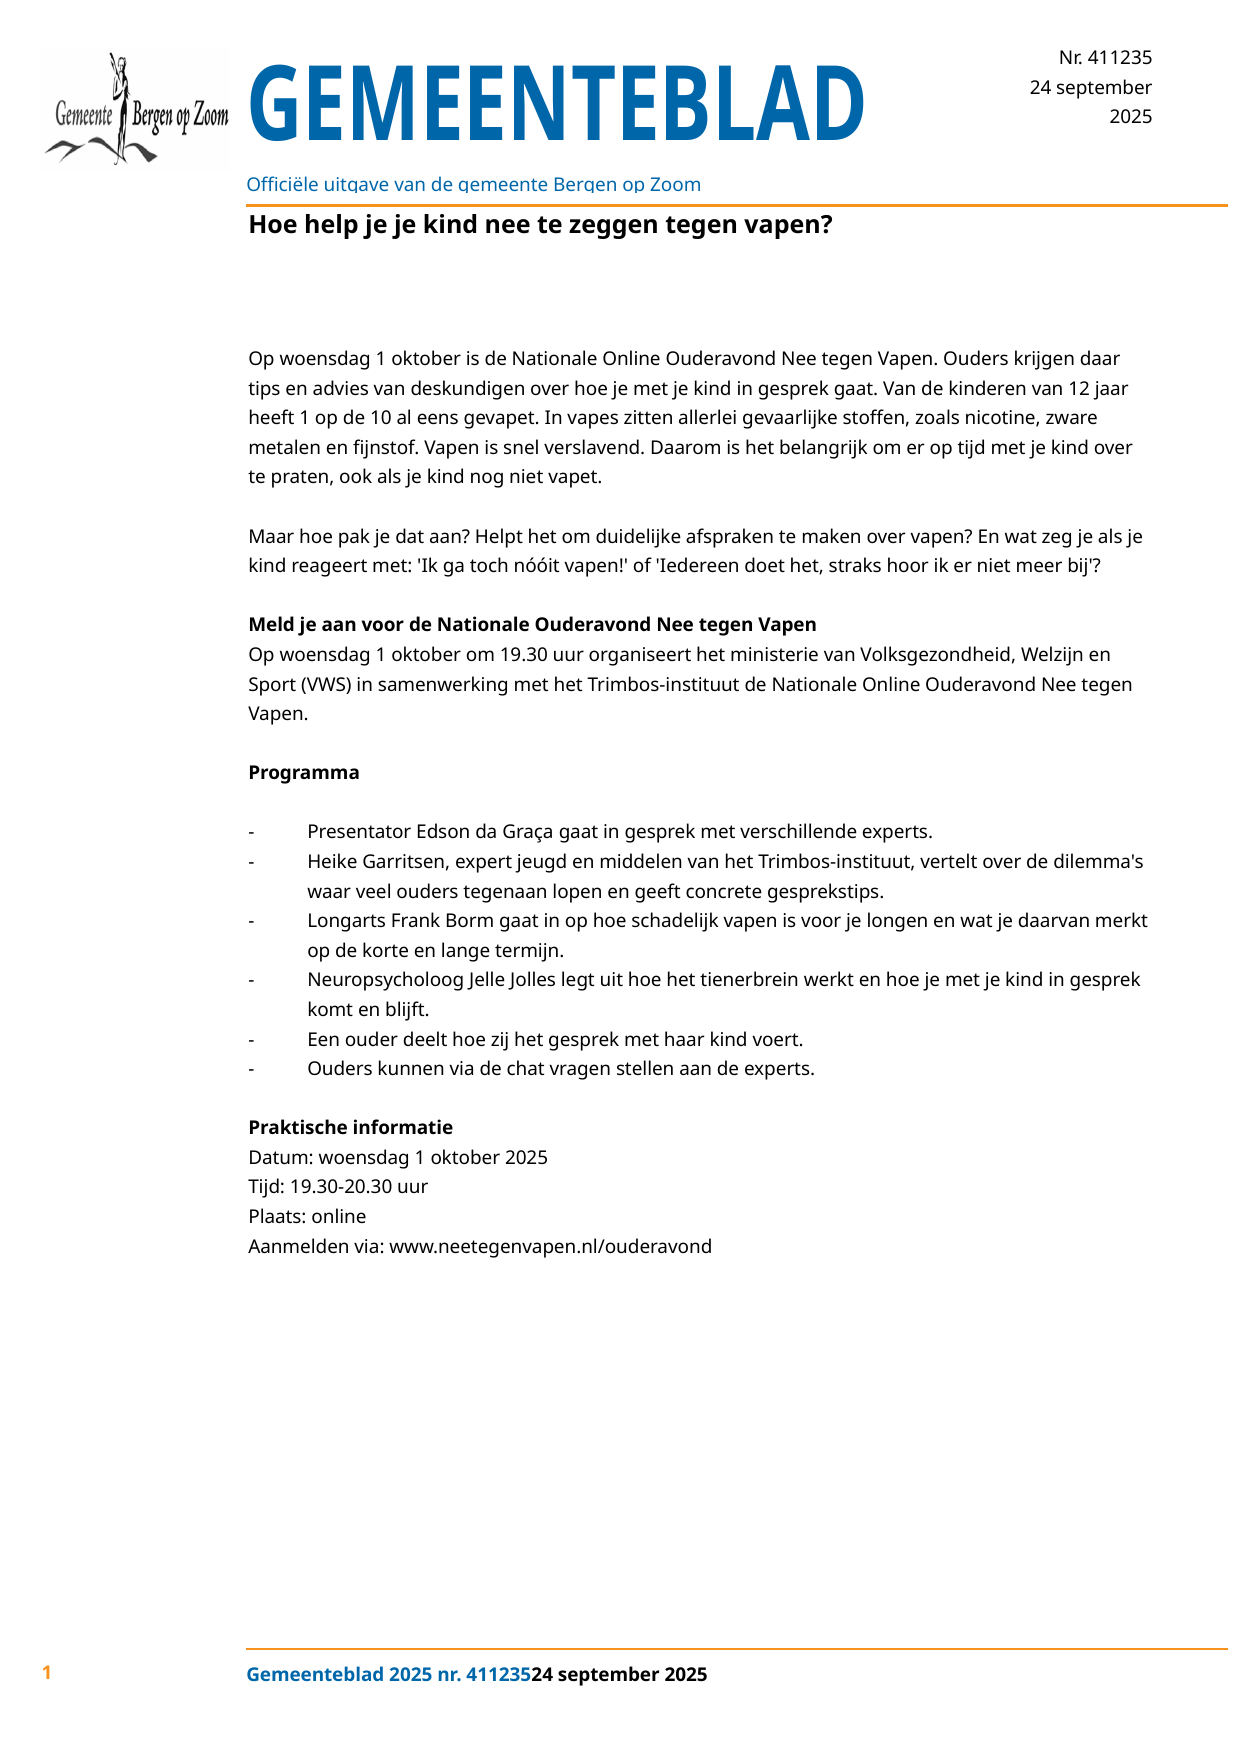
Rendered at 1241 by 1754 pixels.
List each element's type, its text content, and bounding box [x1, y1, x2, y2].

text Op woensdag 1 oktober is de Nationale Online Ouderavond Nee tegen Vapen. Ouders krijgen daar tips en advies van deskundigen over hoe je met je kind in gesprek gaat. Van de kinderen van 12 jaar heeft 1 op de 10 al eens gevapet. In vapes zitten allerlei gevaarlijke stoffen, zoals nicotine, zware metalen en fijnstof. Vapen is snel verslavend. Daarom is het belangrijk om er op tijd met je kind over te praten, ook als je kind nog niet vapet. [248, 345, 1152, 489]
list Presentator Edson da Graça gaat in gesprek met verschillende experts. [248, 819, 1152, 844]
list Longarts Frank Borm gaat in op hoe schadelijk vapen is voor je longen en wat je daarvan merkt op de korte en lange termijn. [248, 907, 1152, 963]
list Ouders kunnen via de chat vragen stellen aan de experts. [248, 1055, 1152, 1081]
text Hoe help je je kind nee te zeggen tegen vapen? [248, 207, 1152, 241]
text Tijd: 19.30-20.30 uur [248, 1174, 1152, 1199]
text Plaats: online [248, 1203, 1152, 1229]
text Maar hoe pak je dat aan? Helpt het om duidelijke afspraken te maken over vapen? En wat zeg je als je kind reageert met: 'Ik ga toch nóóit vapen!' of 'Iedereen doet het, straks hoor ik er niet meer bij'? [248, 523, 1152, 578]
text Aanmelden via: www.neetegenvapen.nl/ouderavond [248, 1233, 1152, 1258]
picture [41, 47, 231, 172]
list Neuropsycholoog Jelle Jolles legt uit hoe het tienerbrein werkt en hoe je met je kind in gesprek komt en blijft. [248, 967, 1152, 1022]
list Heike Garritsen, expert jeugd en middelen van het Trimbos-instituut, vertelt over de dilemma's waar veel ouders tegenaan lopen en geeft concrete gesprekstips. [248, 848, 1152, 903]
text Op woensdag 1 oktober om 19.30 uur organiseert het ministerie van Volksgezondheid, Welzijn en Sport (VWS) in samenwerking met het Trimbos-instituut de Nationale Online Ouderavond Nee tegen Vapen. [248, 641, 1152, 726]
list Een ouder deelt hoe zij het gesprek met haar kind voert. [248, 1026, 1152, 1051]
text Praktische informatie [248, 1114, 1152, 1140]
text Meld je aan voor de Nationale Ouderavond Nee tegen Vapen [248, 612, 1152, 637]
text Datum: woensdag 1 oktober 2025 [248, 1144, 1152, 1170]
text Programma [248, 759, 1152, 785]
